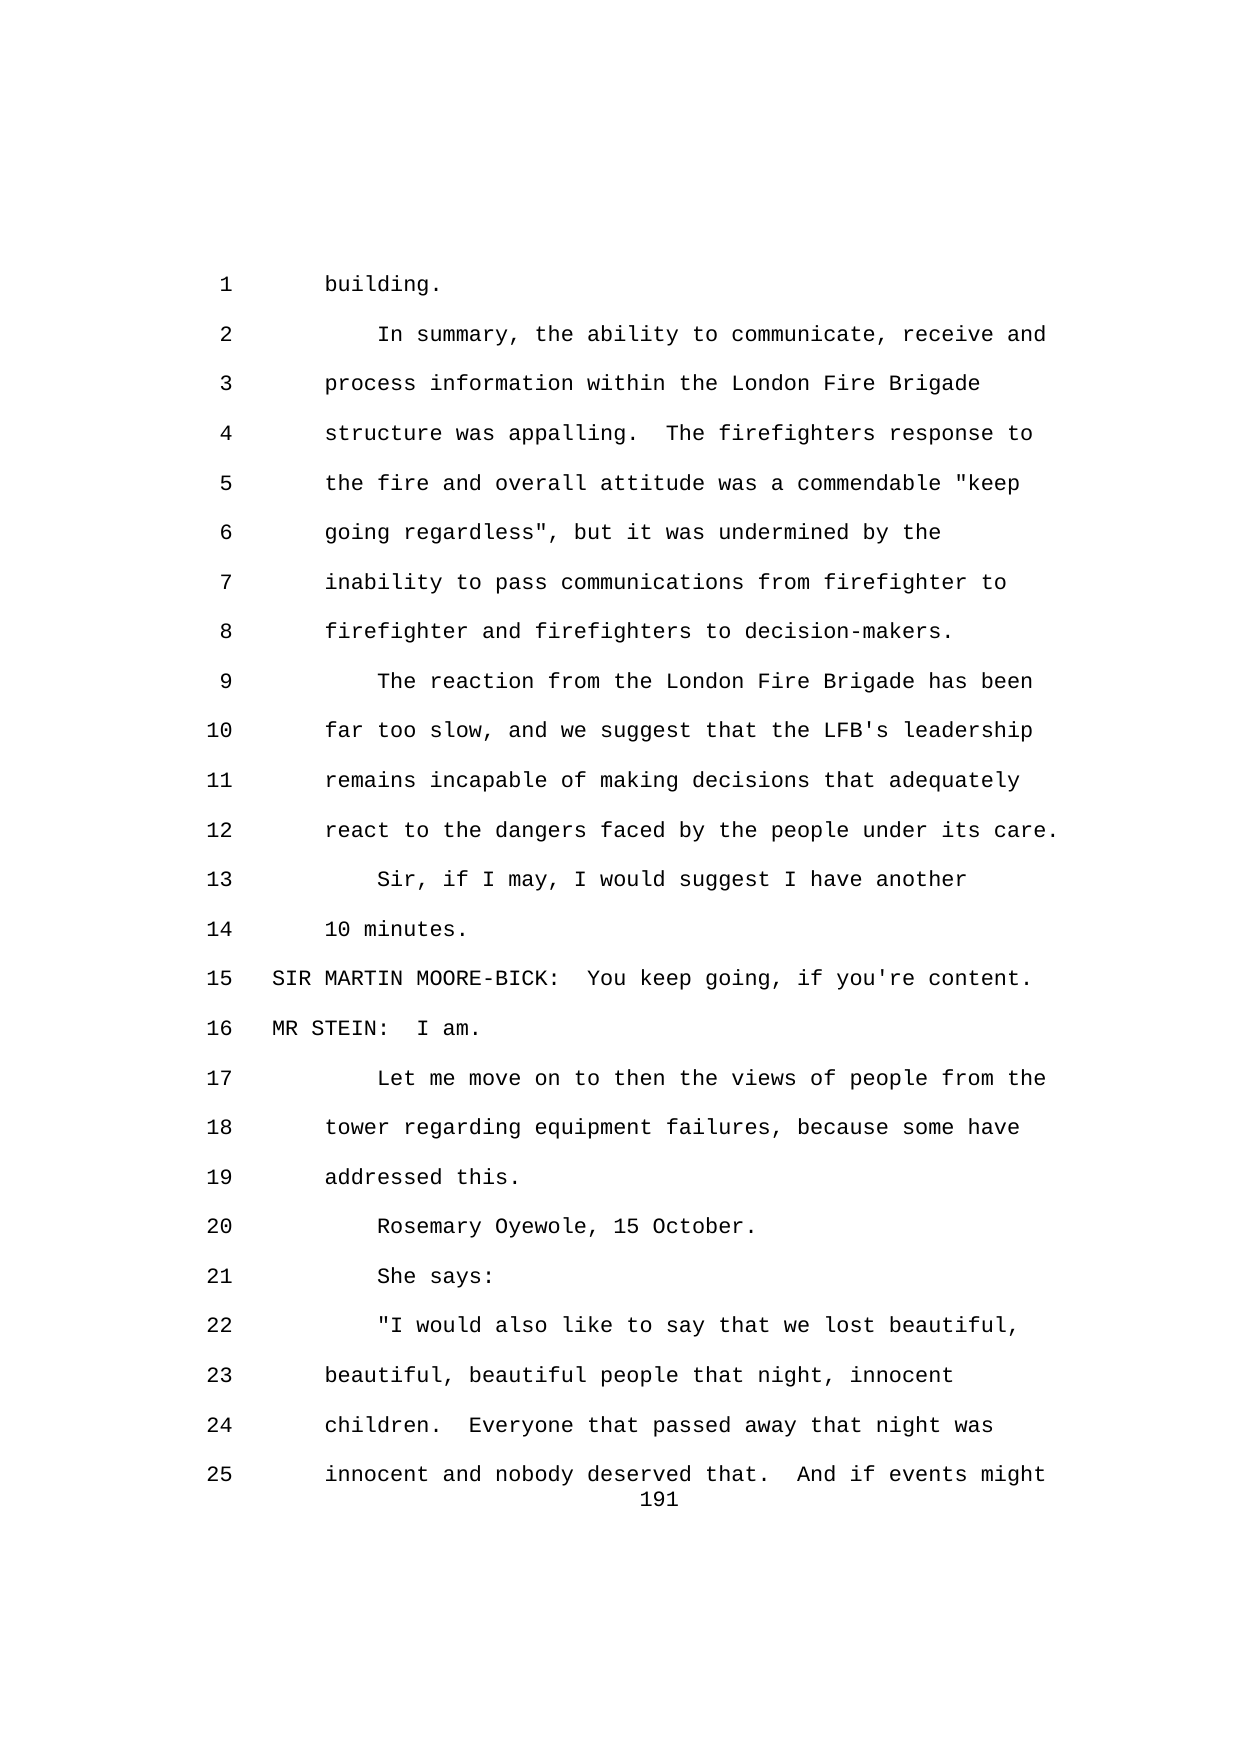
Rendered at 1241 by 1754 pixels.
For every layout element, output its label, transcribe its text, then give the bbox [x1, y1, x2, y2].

text 17 Let me move on to then the views of people from the [75, 1067, 1165, 1091]
text 22 "I would also like to say that we lost beautiful, [75, 1314, 1165, 1339]
text 19 addressed this. [75, 1166, 1165, 1191]
text 7 inability to pass communications from firefighter to [75, 571, 1165, 596]
text 1 building. [75, 273, 1165, 298]
text 11 remains incapable of making decisions that adequately [75, 769, 1165, 794]
text 18 tower regarding equipment failures, because some have [75, 1116, 1165, 1141]
text 24 children. Everyone that passed away that night was [75, 1414, 1165, 1438]
text 13 Sir, if I may, I would suggest I have another [75, 868, 1165, 893]
text 25 innocent and nobody deserved that. And if events might [75, 1463, 1165, 1488]
text 4 structure was appalling. The firefighters response to [75, 422, 1165, 447]
text 3 process information within the London Fire Brigade [75, 372, 1165, 397]
text 6 going regardless", but it was undermined by the [75, 521, 1165, 546]
text 16 MR STEIN: I am. [75, 1017, 1165, 1042]
text 191 [75, 1488, 1165, 1513]
text 15 SIR MARTIN MOORE-BICK: You keep going, if you're content. [75, 967, 1165, 992]
text 12 react to the dangers faced by the people under its care. [75, 819, 1165, 843]
text 9 The reaction from the London Fire Brigade has been [75, 670, 1165, 695]
text 2 In summary, the ability to communicate, receive and [75, 323, 1165, 348]
text 20 Rosemary Oyewole, 15 October. [75, 1215, 1165, 1240]
text 21 She says: [75, 1265, 1165, 1290]
text 10 far too slow, and we suggest that the LFB's leadership [75, 719, 1165, 744]
text 8 firefighter and firefighters to decision-makers. [75, 620, 1165, 645]
text 14 10 minutes. [75, 918, 1165, 943]
text 5 the fire and overall attitude was a commendable "keep [75, 472, 1165, 496]
text 23 beautiful, beautiful people that night, innocent [75, 1364, 1165, 1389]
